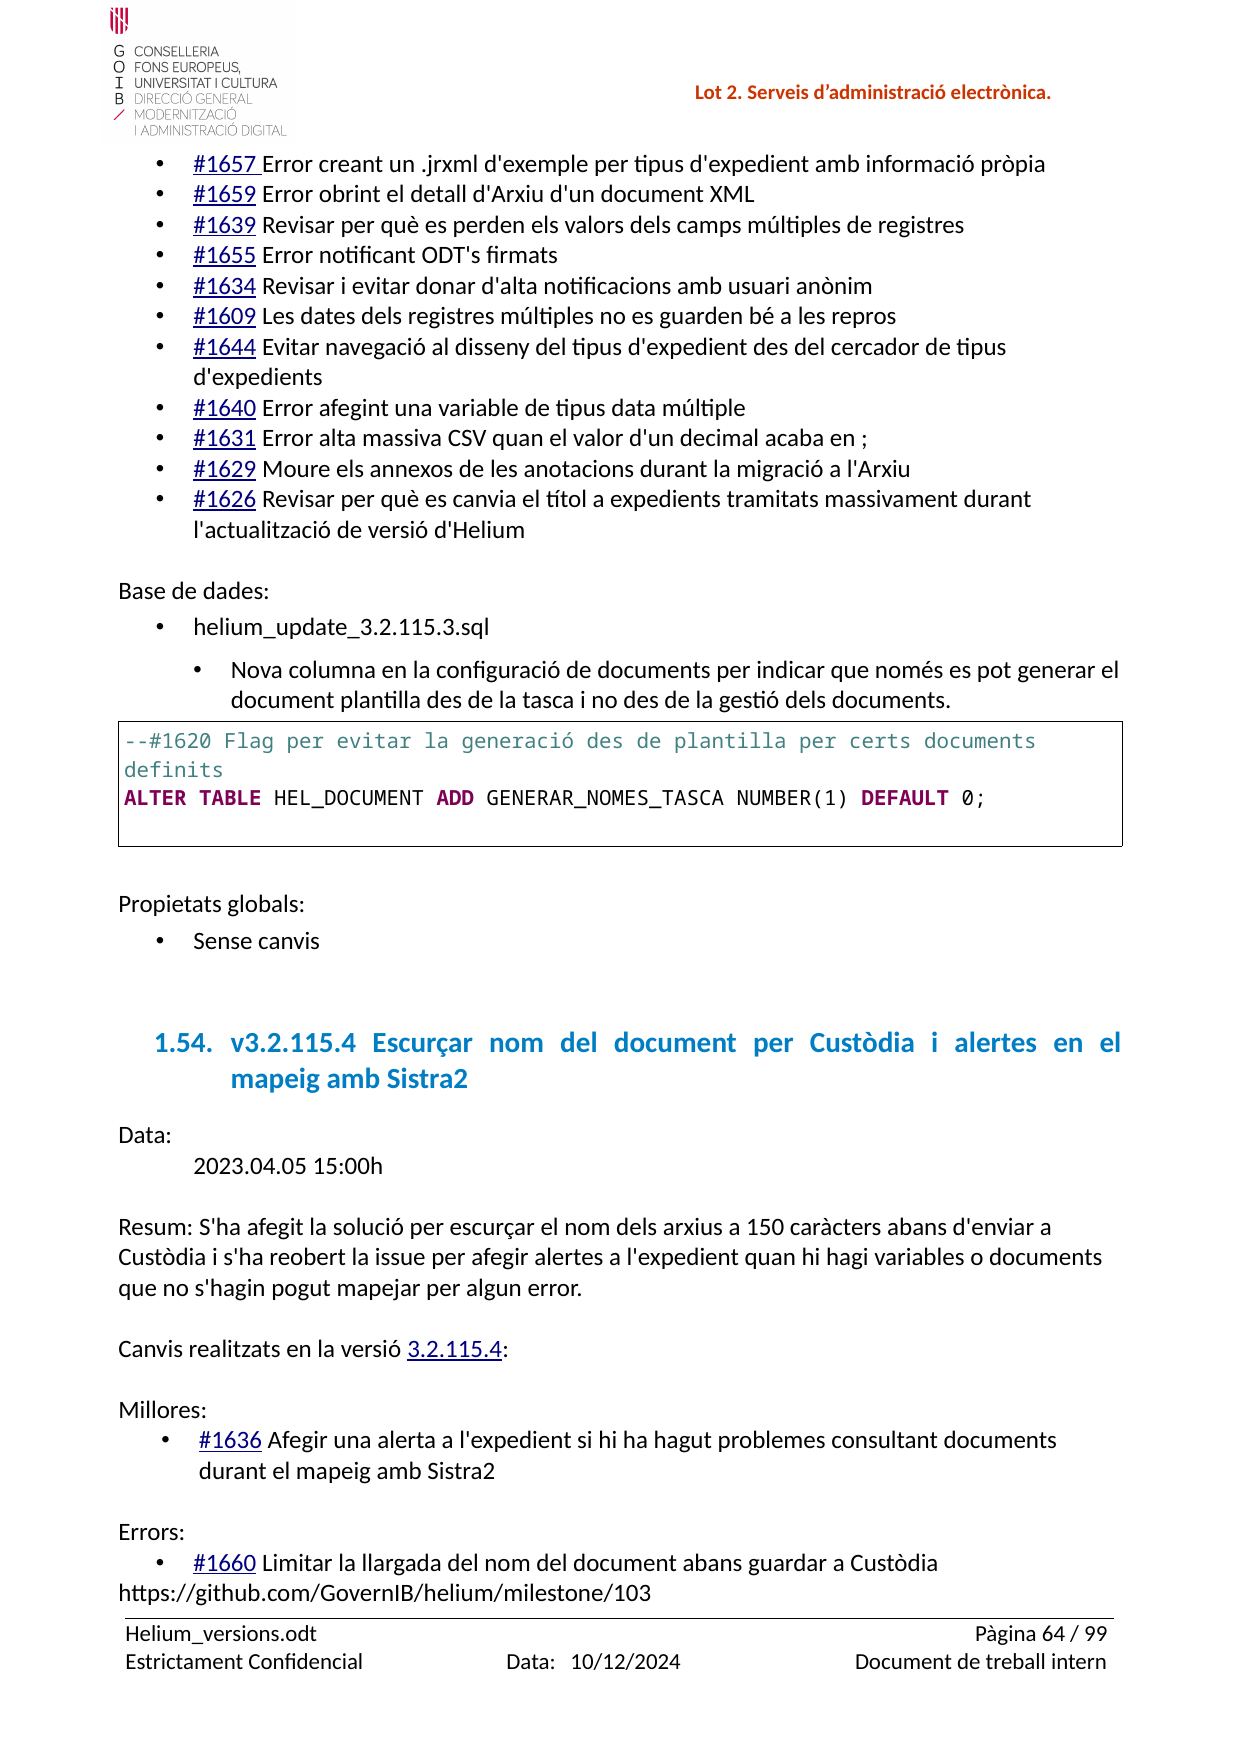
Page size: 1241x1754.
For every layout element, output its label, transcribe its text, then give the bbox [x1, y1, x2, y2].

list #1657 Error creant un .jrxml d'exemple per tipus d'expedient amb informació pròpia [156, 148, 1122, 178]
text Errors: [118, 1516, 1122, 1547]
text 2023.04.05 15:00h [118, 1150, 1122, 1181]
text Canvis realitzats en la versió 3.2.115.4: [118, 1333, 1122, 1364]
list #1644 Evitar navegació al disseny del tipus d'expedient des del cercador de tipus d'expedients [156, 331, 1122, 392]
list #1609 Les dates dels registres múltiples no es guarden bé a les repros [156, 300, 1122, 331]
list #1634 Revisar i evitar donar d'alta notificacions amb usuari anònim [156, 270, 1122, 300]
list #1626 Revisar per què es canvia el títol a expedients tramitats massivament durant l'actualització de versió d'Helium [156, 483, 1122, 544]
list #1636 Afegir una alerta a l'expedient si hi ha hagut problemes consultant documents durant el mapeig amb Sistra2 [161, 1425, 1122, 1486]
list #1660 Limitar la llargada del nom del document abans guardar a Custòdia [156, 1547, 1122, 1577]
text https://github.com/GovernIB/helium/milestone/103 [118, 1577, 1122, 1608]
list #1640 Error afegint una variable de tipus data múltiple [156, 392, 1122, 422]
list #1629 Moure els annexos de les anotacions durant la migració a l'Arxiu [156, 453, 1122, 483]
picture [100, 0, 297, 144]
list helium_update_3.2.115.3.sql [156, 611, 1122, 642]
list #1631 Error alta massiva CSV quan el valor d'un decimal acaba en ; [156, 422, 1122, 453]
text Propietats globals: [118, 889, 1122, 919]
text Data: [118, 1119, 1122, 1150]
subtitle v3.2.115.4 Escurçar nom del document per Custòdia i alertes en el mapeig amb Sistra2 [153, 1024, 1122, 1096]
text Resum: S'ha afegit la solució per escurçar el nom dels arxius a 150 caràcters abans d'enviar a Custòdia i s'ha reobert la issue per afegir alertes a l'expedient quan hi hagi variables o documents que no s'hagin pogut mapejar per algun error. [118, 1211, 1122, 1303]
list #1659 Error obrint el detall d'Arxiu d'un document XML [156, 178, 1122, 209]
text Millores: [118, 1394, 1122, 1425]
list Nova columna en la configuració de documents per indicar que només es pot generar el document plantilla des de la tasca i no des de la gestió dels documents. [193, 654, 1122, 715]
list #1639 Revisar per què es perden els valors dels camps múltiples de registres [156, 209, 1122, 239]
text Base de dades: [118, 575, 1122, 606]
list Sense canvis [156, 925, 1122, 956]
table_header --#1620 Flag per evitar la generació des de plantilla per certs documents definits ALTER TABLE HEL_DOCUMENT ADD GENERAR_NOMES_TASCA NUMBER(1) DEFAULT 0; [119, 722, 1122, 846]
list #1655 Error notificant ODT's firmats [156, 239, 1122, 270]
